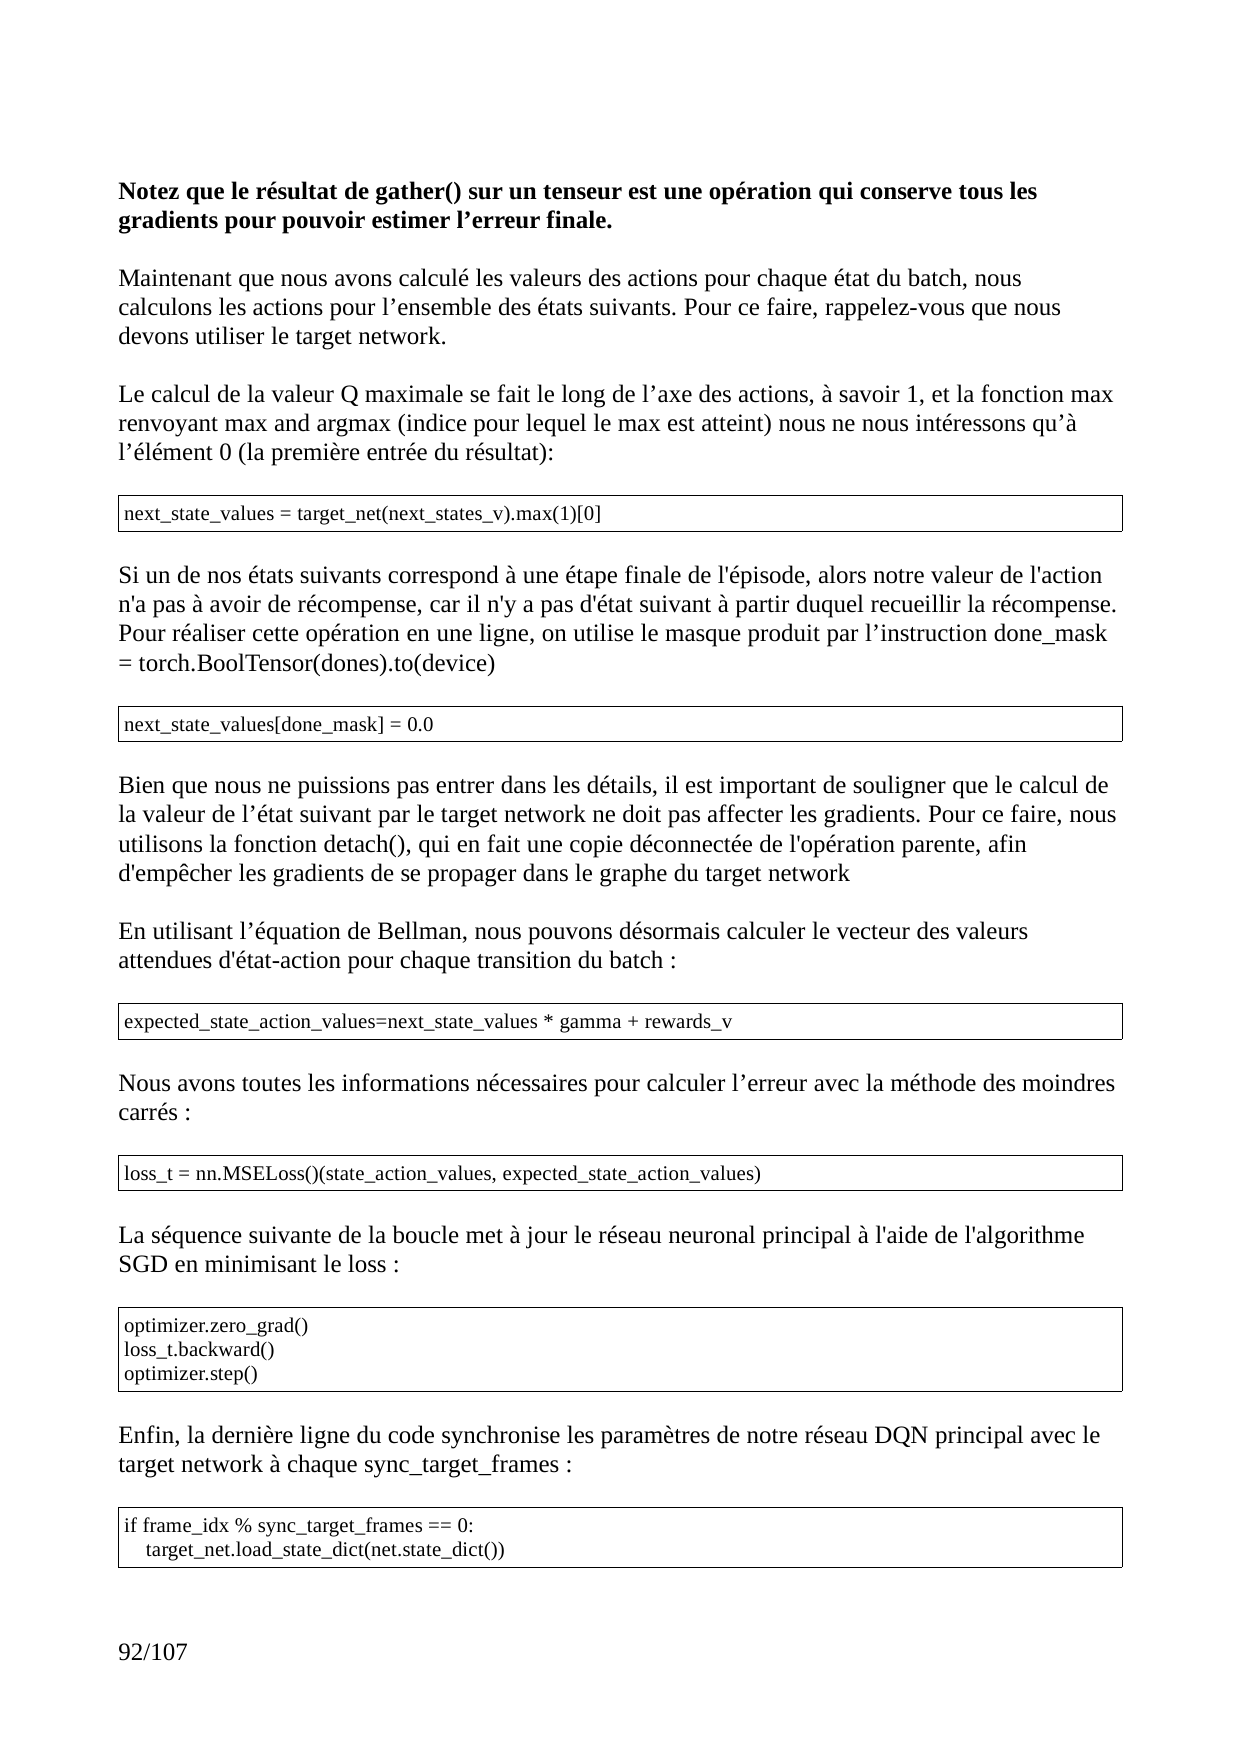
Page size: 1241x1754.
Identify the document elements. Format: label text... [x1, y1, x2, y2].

table_header if frame_idx % sync_target_frames == 0: target_net.load_state_dict(net.state_dict()) [119, 1508, 1122, 1567]
text Notez que le résultat de gather() sur un tenseur est une opération qui conserve tous les gradients pour pouvoir estimer l’erreur finale. [118, 176, 1122, 234]
text Si un de nos états suivants correspond à une étape finale de l'épisode, alors notre valeur de l'action n'a pas à avoir de récompense, car il n'y a pas d'état suivant à partir duquel recueillir la récompense. Pour réaliser cette opération en une ligne, on utilise le masque produit par l’instruction done_mask = torch.BoolTensor(dones).to(device) [118, 560, 1122, 676]
text Bien que nous ne puissions pas entrer dans les détails, il est important de souligner que le calcul de la valeur de l’état suivant par le target network ne doit pas affecter les gradients. Pour ce faire, nous utilisons la fonction detach(), qui en fait une copie déconnectée de l'opération parente, afin d'empêcher les gradients de se propager dans le graphe du target network [118, 770, 1122, 887]
table_header expected_state_action_values=next_state_values * gamma + rewards_v [119, 1004, 1122, 1038]
table_header next_state_values[done_mask] = 0.0 [119, 707, 1122, 741]
table_header optimizer.zero_grad() loss_t.backward() optimizer.step() [119, 1308, 1122, 1391]
text Nous avons toutes les informations nécessaires pour calculer l’erreur avec la méthode des moindres carrés : [118, 1068, 1122, 1126]
text En utilisant l’équation de Bellman, nous pouvons désormais calculer le vecteur des valeurs attendues d'état-action pour chaque transition du batch : [118, 916, 1122, 974]
text Enfin, la dernière ligne du code synchronise les paramètres de notre réseau DQN principal avec le target network à chaque sync_target_frames : [118, 1420, 1122, 1478]
text La séquence suivante de la boucle met à jour le réseau neuronal principal à l'aide de l'algorithme SGD en minimisant le loss : [118, 1219, 1122, 1278]
text Le calcul de la valeur Q maximale se fait le long de l’axe des actions, à savoir 1, et la fonction max renvoyant max and argmax (indice pour lequel le max est atteint) nous ne nous intéressons qu’à l’élément 0 (la première entrée du résultat): [118, 379, 1122, 466]
table_header loss_t = nn.MSELoss()(state_action_values, expected_state_action_values) [119, 1156, 1122, 1190]
table_header next_state_values = target_net(next_states_v).max(1)[0] [119, 496, 1122, 531]
text Maintenant que nous avons calculé les valeurs des actions pour chaque état du batch, nous calculons les actions pour l’ensemble des états suivants. Pour ce faire, rappelez-vous que nous devons utiliser le target network. [118, 263, 1122, 350]
